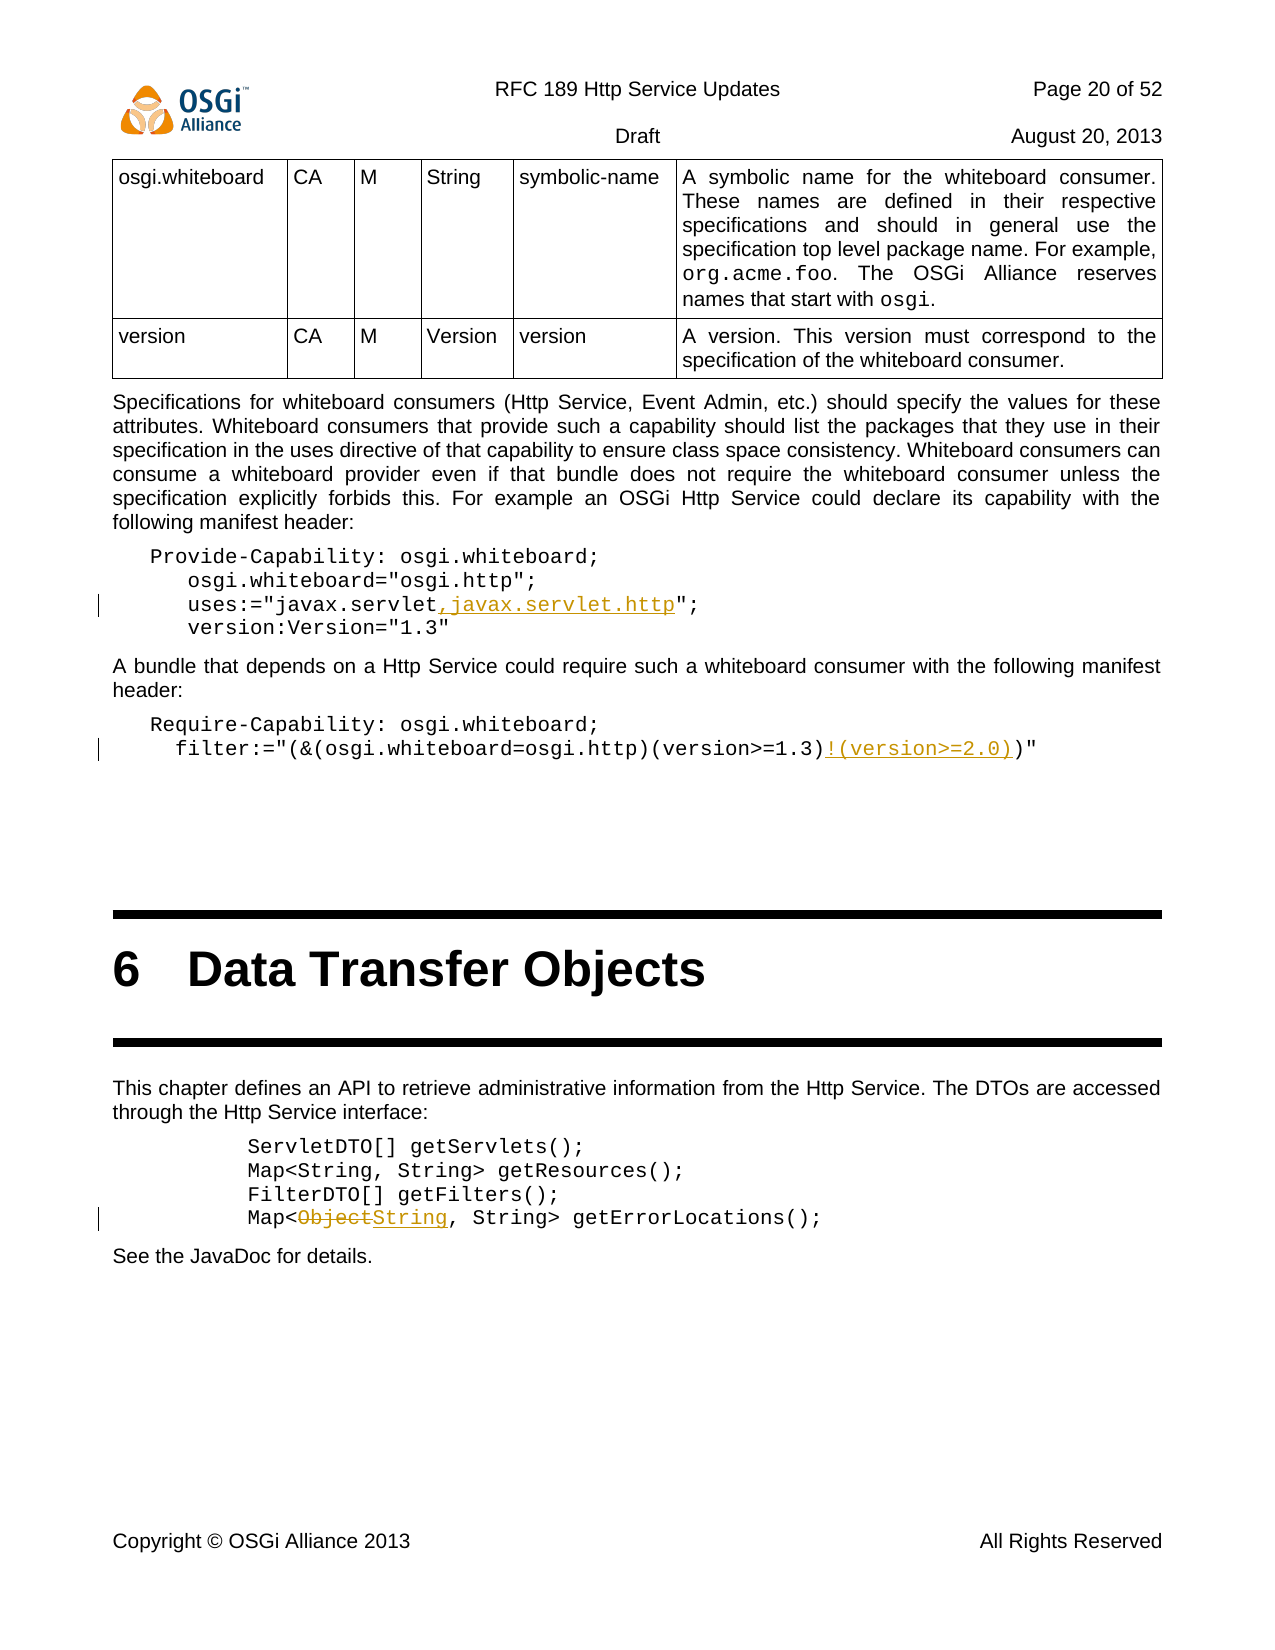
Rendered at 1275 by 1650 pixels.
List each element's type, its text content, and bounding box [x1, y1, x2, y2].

table_cell version [113, 319, 287, 377]
table_cell M [355, 319, 421, 377]
table_cell CA [288, 319, 354, 377]
text This chapter defines an API to retrieve administrative information from the Http Service. The DTOs are accessed through the Http Service interface: [112, 1076, 1162, 1124]
table_cell version [514, 319, 676, 377]
table_cell CA [288, 160, 354, 318]
text version:Version="1.3" [112, 617, 1162, 641]
text Require-Capability: osgi.whiteboard; [112, 714, 1162, 737]
text Specifications for whiteboard consumers (Http Service, Event Admin, etc.) should specify the values for these attributes. Whiteboard consumers that provide such a capability should list the packages that they use in their specification in the uses directive of that capability to ensure class space consistency. Whiteboard consumers can consume a whiteboard provider even if that bundle does not require the whiteboard consumer unless the specification explicitly forbids this. For example an OSGi Http Service could declare its capability with the following manifest header: [112, 390, 1162, 534]
table_cell A symbolic name for the whiteboard consumer. These names are defined in their respective specifications and should in general use the specification top level package name. For example, org.acme.foo. The OSGi Alliance reserves names that start with osgi. [677, 160, 1162, 318]
table_cell symbolic-name [514, 160, 676, 318]
text Map<String, String> getErrorLocations(); [247, 1207, 1162, 1231]
table_cell M [355, 160, 421, 318]
text uses:="javax.servlet,javax.servlet.http"; [112, 594, 1162, 617]
text osgi.whiteboard="osgi.http"; [112, 570, 1162, 594]
text FilterDTO[] getFilters(); [247, 1184, 1162, 1207]
text Provide-Capability: osgi.whiteboard; [112, 546, 1162, 570]
table_cell String [422, 160, 513, 318]
text A bundle that depends on a Http Service could require such a whiteboard consumer with the following manifest header: [112, 653, 1162, 701]
table_cell osgi.whiteboard [113, 160, 287, 318]
subtitle Data Transfer Objects [112, 911, 1162, 1047]
text Map<String, String> getResources(); [247, 1160, 1162, 1184]
text filter:="(&(osgi.whiteboard=osgi.http)(version>=1.3)!(version>=2.0))" [112, 737, 1162, 761]
text ServletDTO[] getServlets(); [247, 1136, 1162, 1160]
table_cell Version [422, 319, 513, 377]
picture [113, 78, 257, 142]
text See the JavaDoc for details. [112, 1243, 1162, 1267]
table_cell A version. This version must correspond to the specification of the whiteboard consumer. [677, 319, 1162, 377]
